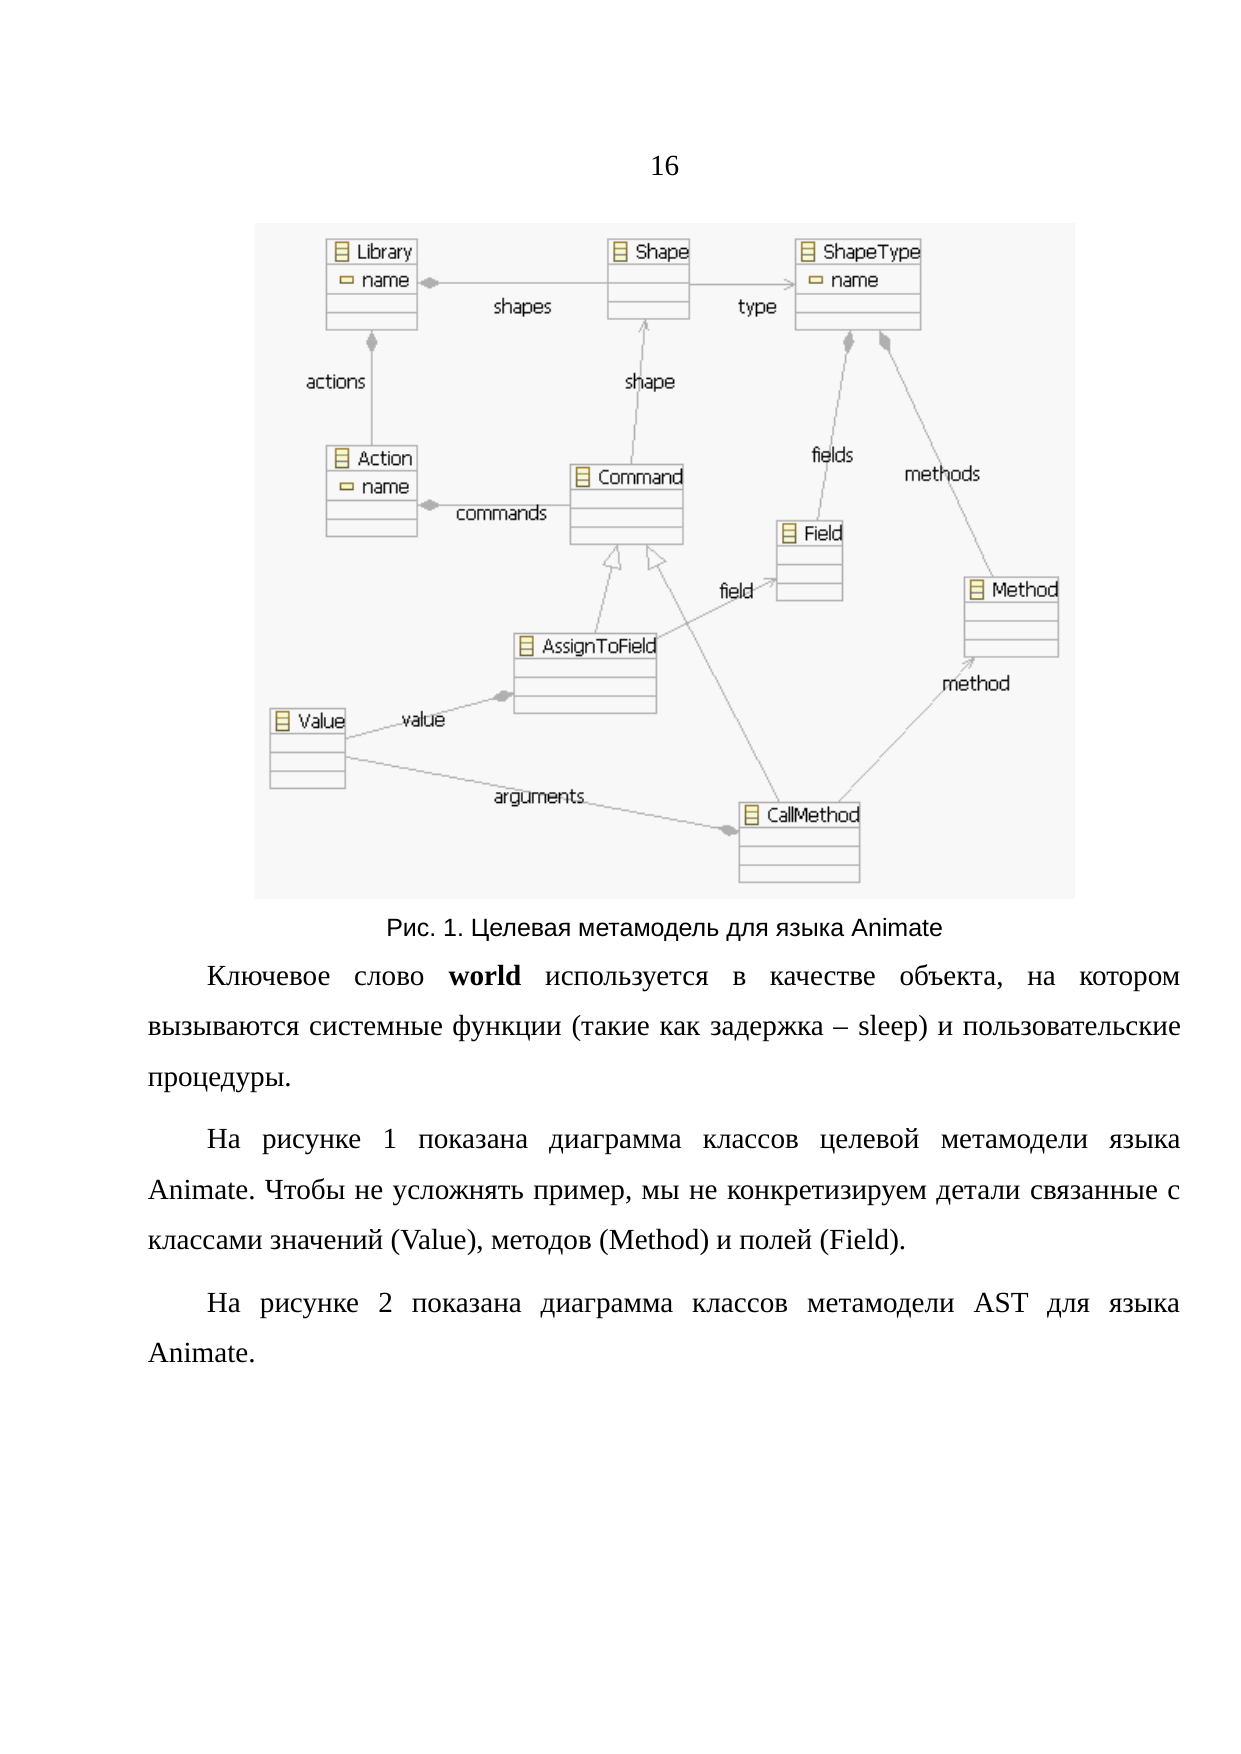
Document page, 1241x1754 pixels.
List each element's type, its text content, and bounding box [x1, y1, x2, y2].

picture [254, 223, 1075, 899]
text Ключевое слово world используется в качестве объекта, на котором вызываются системные функции (такие как задержка – sleep) и пользовательские процедуры. [148, 211, 1181, 1092]
text Рис. 1. Целевая метамодель для языка Animate [254, 899, 1074, 941]
text На рисунке 1 показана диаграмма классов целевой метамодели языка Animate. Чтобы не усложнять пример, мы не конкретизируем детали связанные с классами значений (Value), методов (Method) и полей (Field). [148, 1122, 1181, 1256]
text На рисунке 2 показана диаграмма классов метамодели AST для языка Animate. [148, 1285, 1181, 1369]
